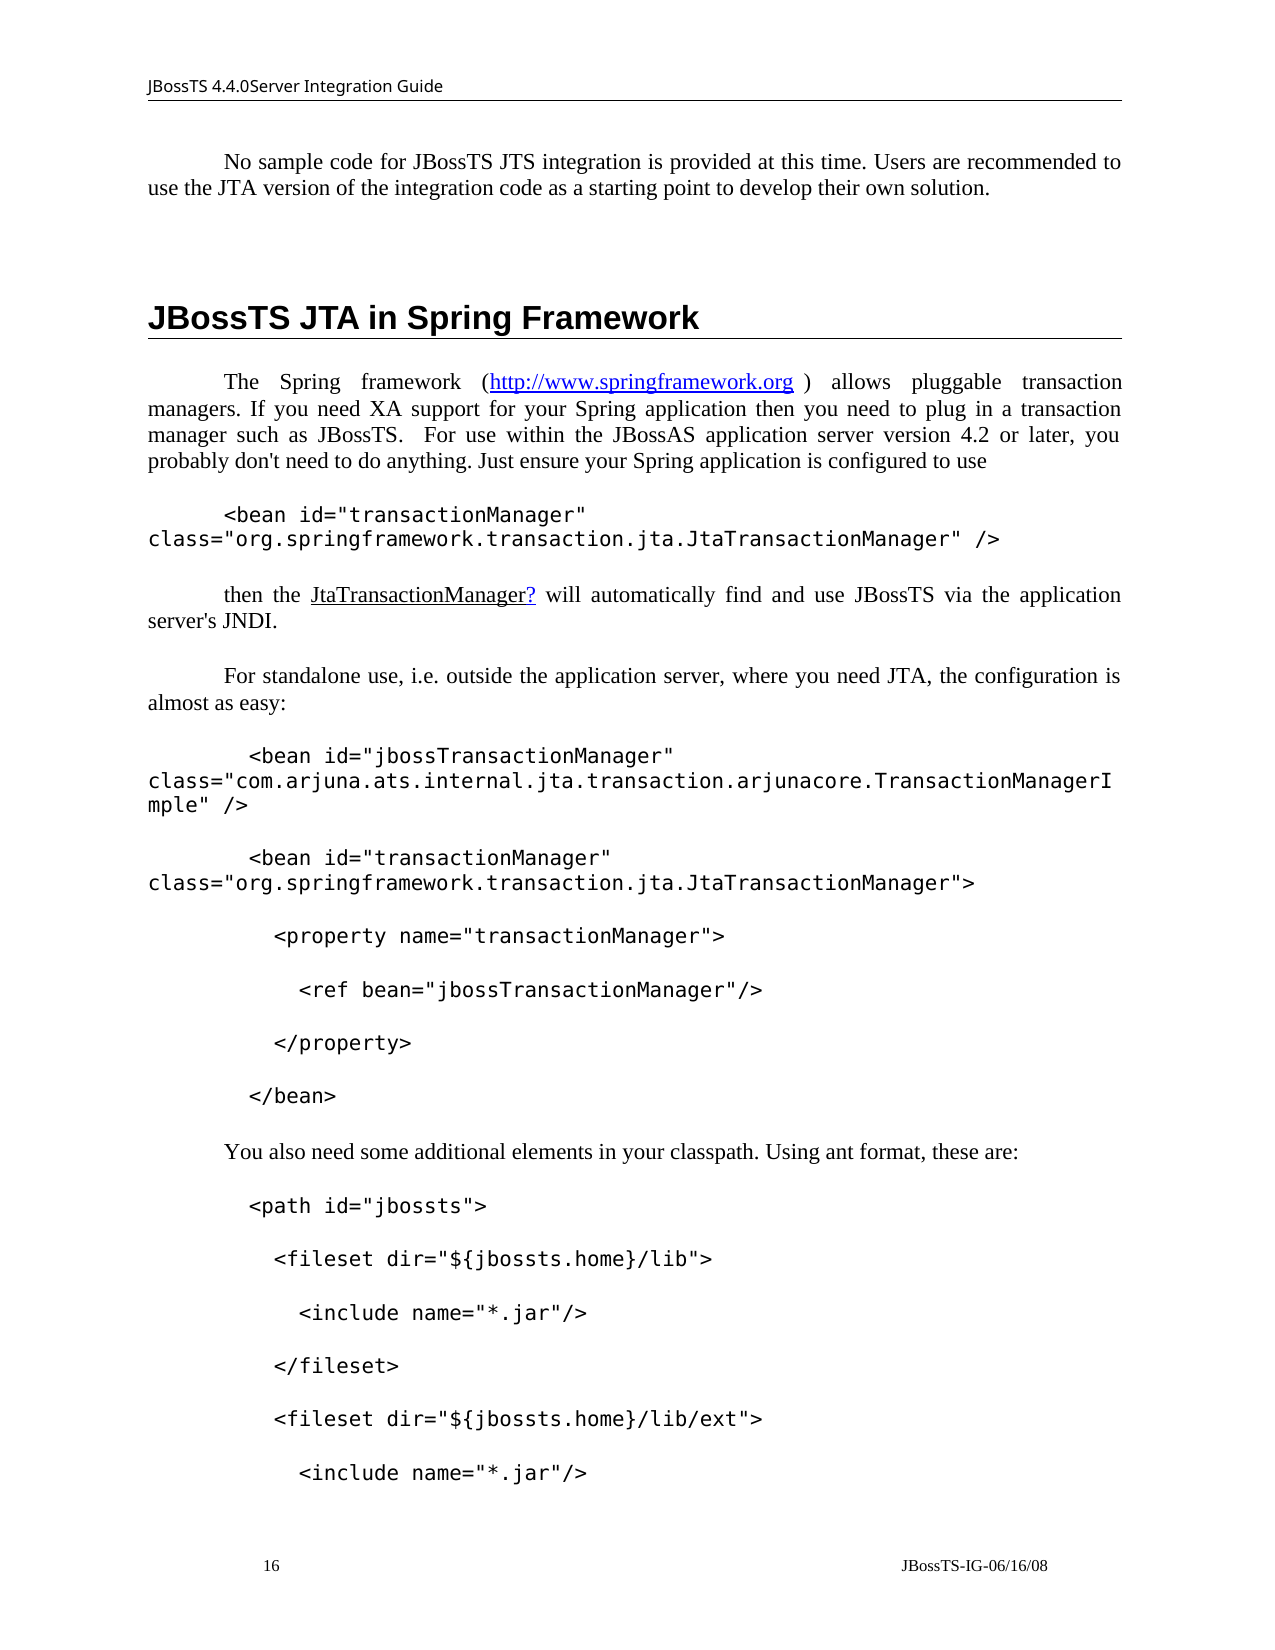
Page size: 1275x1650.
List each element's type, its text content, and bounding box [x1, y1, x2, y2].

subtitle JBossTS JTA in Spring Framework [148, 298, 1122, 338]
text </fileset> [148, 1354, 1122, 1378]
text No sample code for JBossTS JTS integration is provided at this time. Users are recommended to use the JTA version of the integration code as a starting point to develop their own solution. [148, 148, 1122, 200]
text <fileset dir="${jbossts.home}/lib"> [148, 1247, 1122, 1271]
text The Spring framework (http://www.springframework.org) allows pluggable transaction managers. If you need XA support for your Spring application then you need to plug in a transaction manager such as JBossTS. For use within the JBossAS application server version 4.2 or later, you probably don't need to do anything. Just ensure your Spring application is configured to use [148, 368, 1122, 474]
text <ref bean="jbossTransactionManager"/> [148, 978, 1122, 1002]
text <bean id="jbossTransactionManager" class="com.arjuna.ats.internal.jta.transaction.arjunacore.TransactionManagerImple" /> [148, 744, 1122, 817]
text For standalone use, i.e. outside the application server, where you need JTA, the configuration is almost as easy: [148, 663, 1122, 715]
text then the JtaTransactionManager? will automatically find and use JBossTS via the application server's JNDI. [148, 581, 1122, 633]
text <path id="jbossts"> [148, 1194, 1122, 1218]
text <fileset dir="${jbossts.home}/lib/ext"> [148, 1407, 1122, 1432]
text <property name="transactionManager"> [148, 924, 1122, 948]
text <bean id="transactionManager" class="org.springframework.transaction.jta.JtaTransactionManager"> [148, 846, 1122, 895]
text You also need some additional elements in your classpath. Using ant format, these are: [148, 1138, 1122, 1164]
text <include name="*.jar"/> [148, 1301, 1122, 1325]
text <include name="*.jar"/> [148, 1461, 1122, 1485]
text </property> [148, 1031, 1122, 1055]
text <bean id="transactionManager" class="org.springframework.transaction.jta.JtaTransactionManager" /> [148, 503, 1122, 552]
text </bean> [148, 1084, 1122, 1109]
